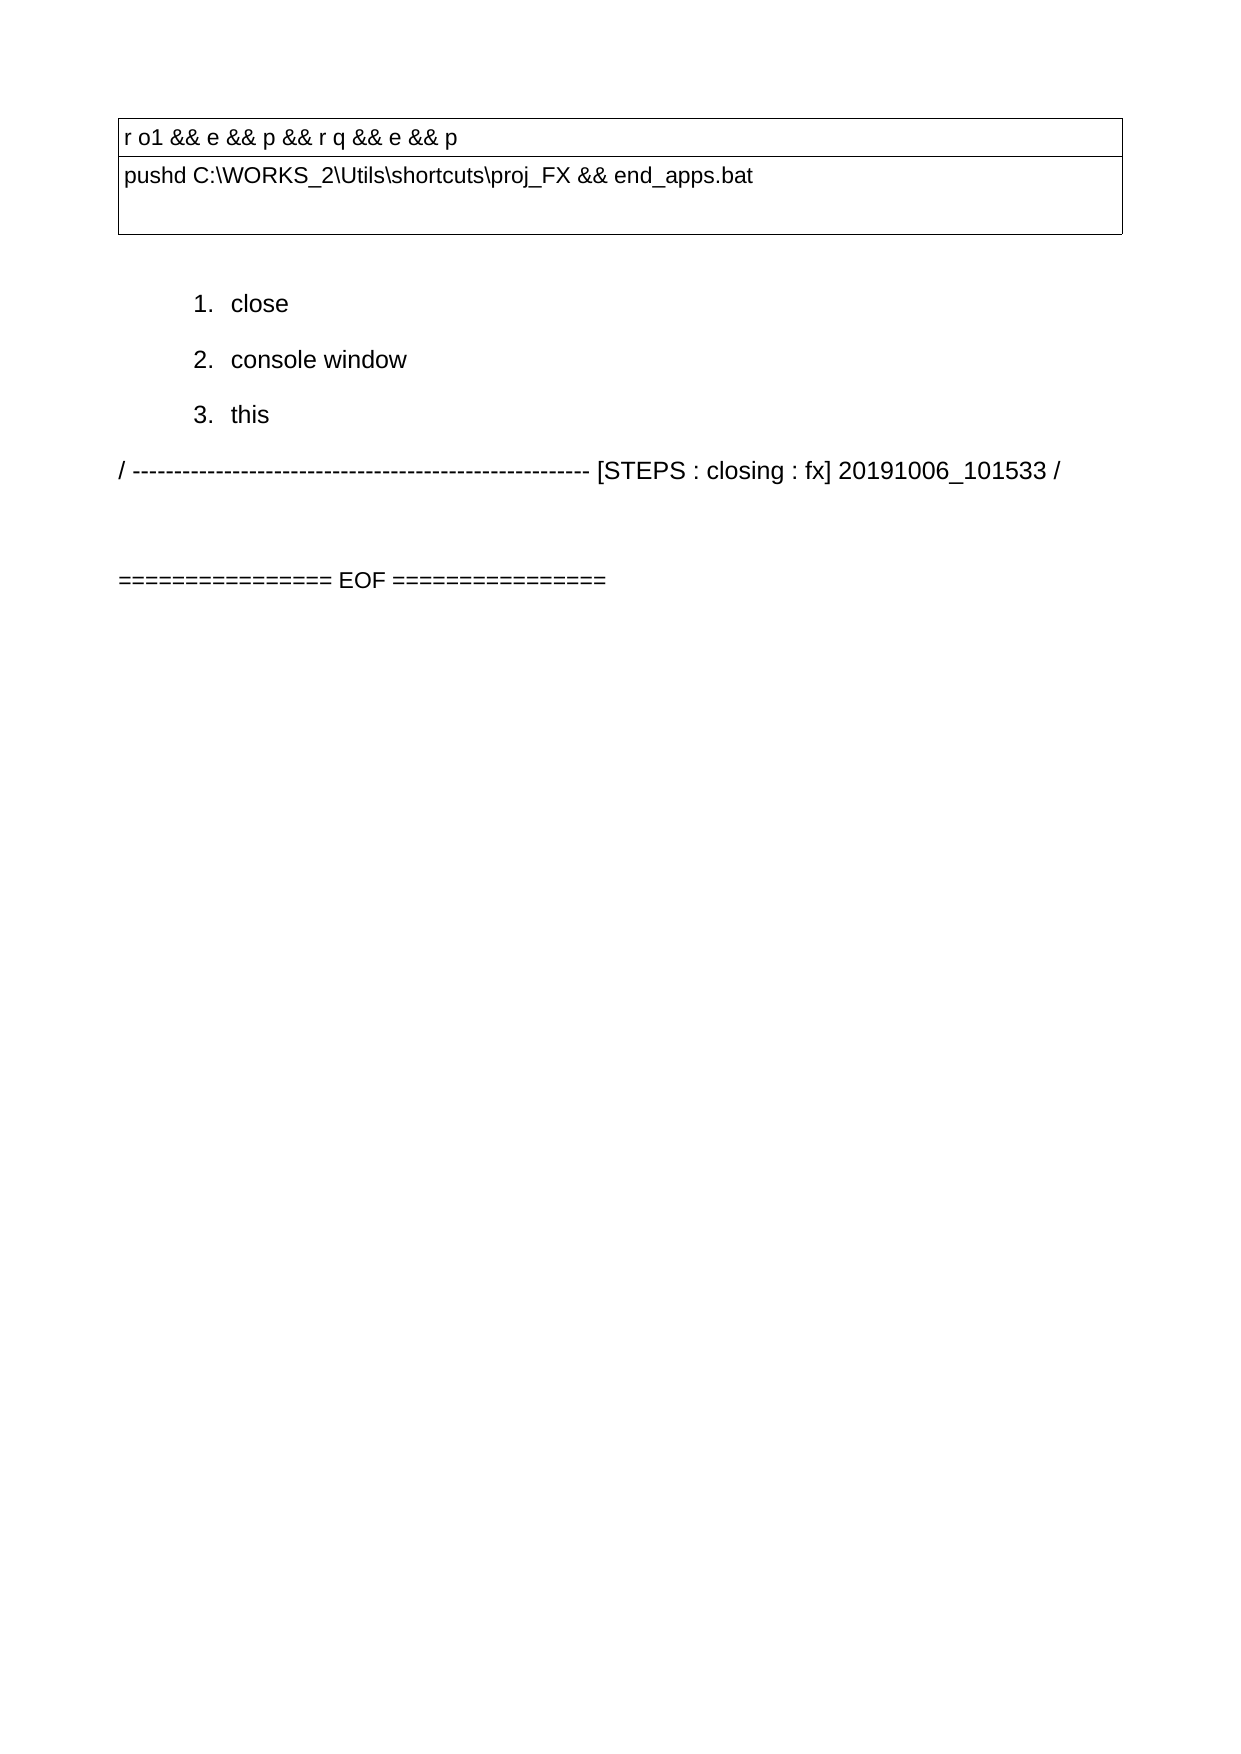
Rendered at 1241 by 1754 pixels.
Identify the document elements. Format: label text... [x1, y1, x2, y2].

list this [193, 400, 1122, 429]
text ================ EOF ================ [118, 567, 1122, 594]
list close [193, 289, 1122, 318]
table_cell pushd C:\WORKS_2\Utils\shortcuts\proj_FX && end_apps.bat [119, 157, 1122, 233]
table_header r o1 && e && p && r q && e && p [119, 119, 1122, 156]
list console window [193, 345, 1122, 373]
text / ------------------------------------------------------- [STEPS : closing : fx] 20191006_101533 / [118, 456, 1122, 485]
